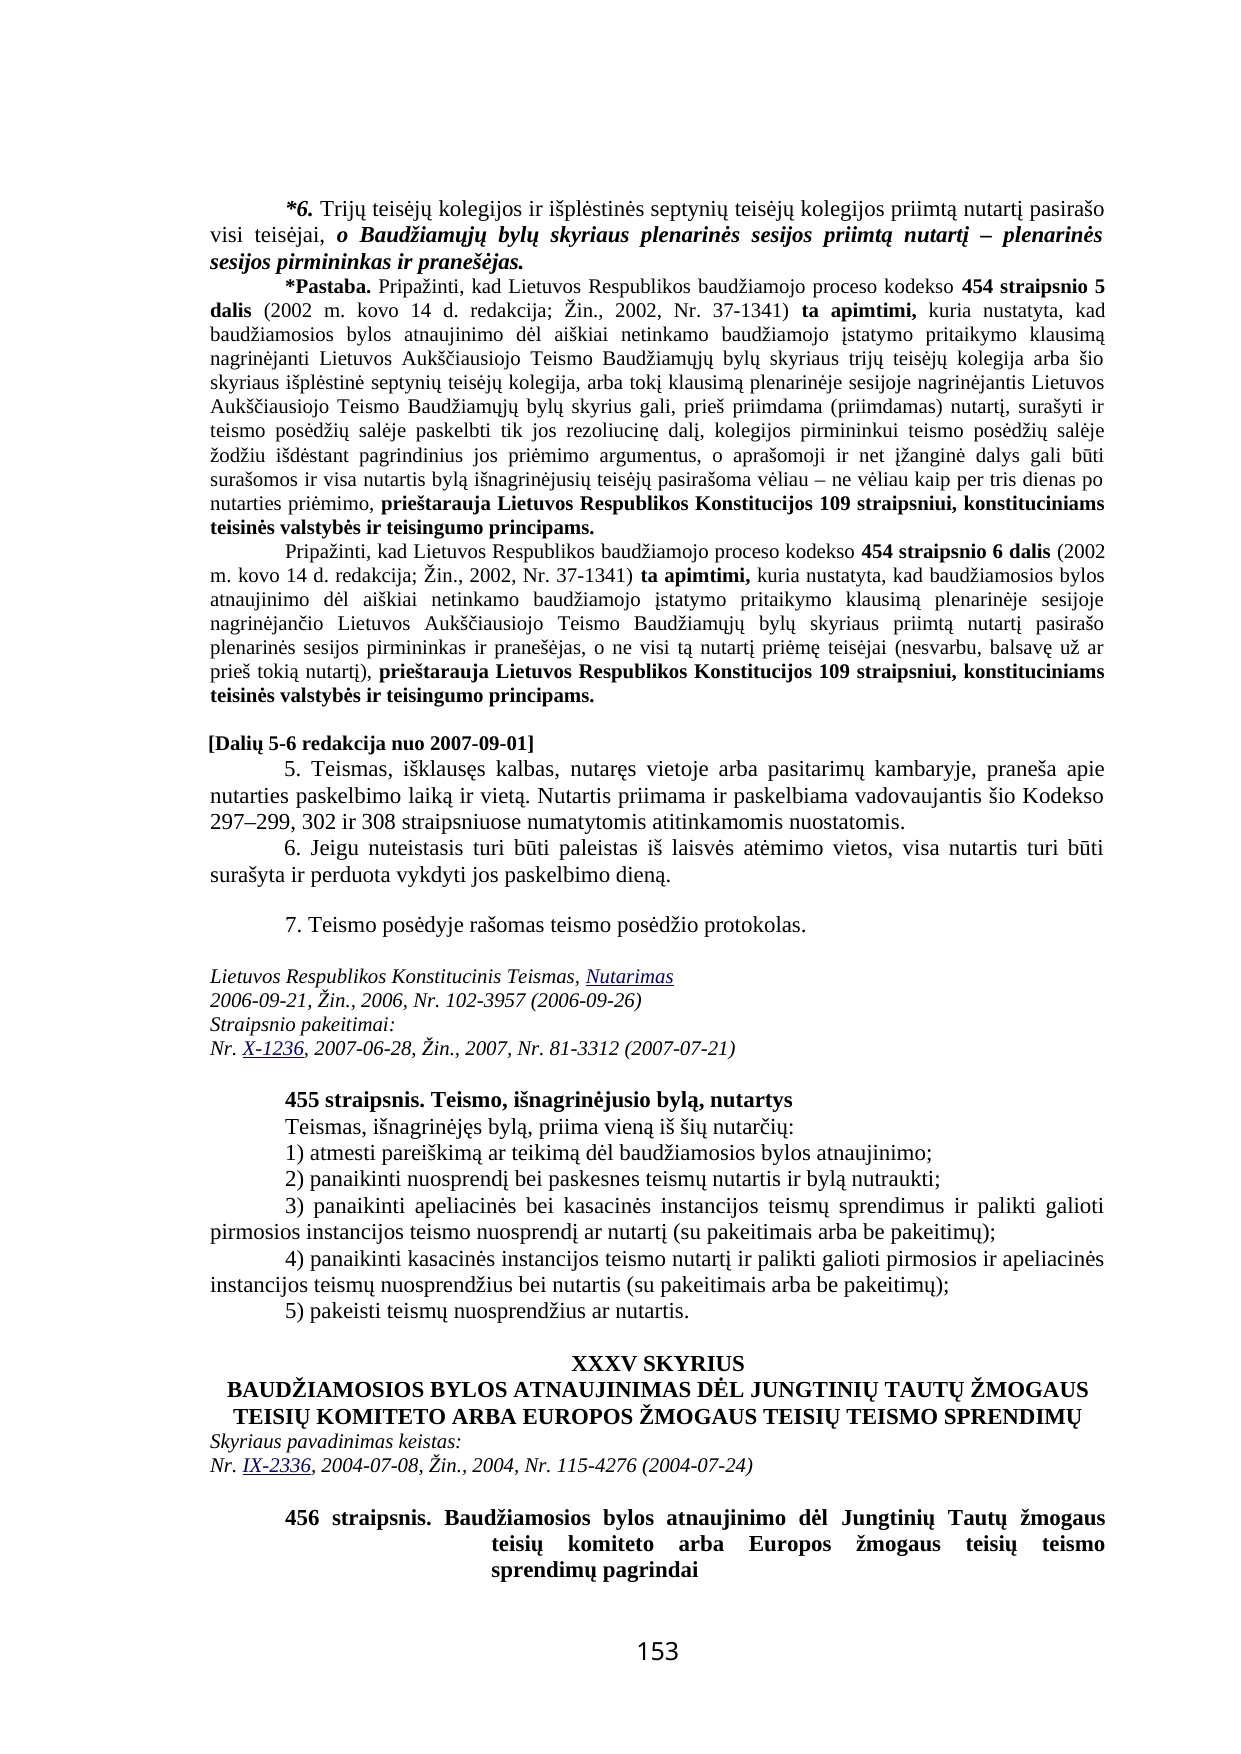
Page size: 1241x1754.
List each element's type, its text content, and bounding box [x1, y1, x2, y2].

text Teismas, išnagrinėjęs bylą, priima vieną iš šių nutarčių: [210, 1113, 1106, 1139]
text 5) pakeisti teismų nuosprendžius ar nutartis. [210, 1297, 1106, 1324]
text Nr. X-1236, 2007-06-28, Žin., 2007, Nr. 81-3312 (2007-07-21) [210, 1036, 1106, 1060]
text *Pastaba. Pripažinti, kad Lietuvos Respublikos baudžiamojo proceso kodekso 454 straipsnio 5 dalis (2002 m. kovo 14 d. redakcija; Žin., 2002, Nr. 37-1341) ta apimtimi, kuria nustatyta, kad baudžiamosios bylos atnaujinimo dėl aiškiai netinkamo baudžiamojo įstatymo pritaikymo klausimą nagrinėjanti Lietuvos Aukščiausiojo Teismo Baudžiamųjų bylų skyriaus trijų teisėjų kolegija arba šio skyriaus išplėstinė septynių teisėjų kolegija, arba tokį klausimą plenarinėje sesijoje nagrinėjantis Lietuvos Aukščiausiojo Teismo Baudžiamųjų bylų skyrius gali, prieš priimdama (priimdamas) nutartį, surašyti ir teismo posėdžių salėje paskelbti tik jos rezoliucinę dalį, kolegijos pirmininkui teismo posėdžių salėje žodžiu išdėstant pagrindinius jos priėmimo argumentus, o aprašomoji ir net įžanginė dalys gali būti surašomos ir visa nutartis bylą išnagrinėjusių teisėjų pasirašoma vėliau – ne vėliau kaip per tris dienas po nutarties priėmimo, prieštarauja Lietuvos Respublikos Konstitucijos 109 straipsniui, konstituciniams teisinės valstybės ir teisingumo principams. [210, 274, 1106, 539]
text 6. Jeigu nuteistasis turi būti paleistas iš laisvės atėmimo vietos, visa nutartis turi būti surašyta ir perduota vykdyti jos paskelbimo dieną. [210, 834, 1106, 887]
text XXXV SKYRIUS [210, 1350, 1106, 1376]
text 1) atmesti pareiškimą ar teikimą dėl baudžiamosios bylos atnaujinimo; [210, 1139, 1106, 1166]
text 455 straipsnis. Teismo, išnagrinėjusio bylą, nutartys [210, 1086, 1106, 1113]
text 7. Teismo posėdyje rašomas teismo posėdžio protokolas. [210, 911, 1106, 937]
text 4) panaikinti kasacinės instancijos teismo nutartį ir palikti galioti pirmosios ir apeliacinės instancijos teismų nuosprendžius bei nutartis (su pakeitimais arba be pakeitimų); [210, 1244, 1106, 1297]
text *6. Trijų teisėjų kolegijos ir išplėstinės septynių teisėjų kolegijos priimtą nutartį pasirašo visi teisėjai, o Baudžiamųjų bylų skyriaus plenarinės sesijos priimtą nutartį – plenarinės sesijos pirmininkas ir pranešėjas. [210, 195, 1106, 274]
text 2006-09-21, Žin., 2006, Nr. 102-3957 (2006-09-26) [210, 988, 1106, 1012]
text 3) panaikinti apeliacinės bei kasacinės instancijos teismų sprendimus ir palikti galioti pirmosios instancijos teismo nuosprendį ar nutartį (su pakeitimais arba be pakeitimų); [210, 1192, 1106, 1244]
text Pripažinti, kad Lietuvos Respublikos baudžiamojo proceso kodekso 454 straipsnio 6 dalis (2002 m. kovo 14 d. redakcija; Žin., 2002, Nr. 37-1341) ta apimtimi, kuria nustatyta, kad baudžiamosios bylos atnaujinimo dėl aiškiai netinkamo baudžiamojo įstatymo pritaikymo klausimą plenarinėje sesijoje nagrinėjančio Lietuvos Aukščiausiojo Teismo Baudžiamųjų bylų skyriaus priimtą nutartį pasirašo plenarinės sesijos pirmininkas ir pranešėjas, o ne visi tą nutartį priėmę teisėjai (nesvarbu, balsavę už ar prieš tokią nutartį), prieštarauja Lietuvos Respublikos Konstitucijos 109 straipsniui, konstituciniams teisinės valstybės ir teisingumo principams. [210, 539, 1106, 707]
text BAUDŽIAMOSIOS BYLOS ATNAUJINIMAS DĖL JUNGTINIŲ TAUTŲ ŽMOGAUS TEISIŲ KOMITETO ARBA EUROPOS ŽMOGAUS TEISIŲ TEISMO SPRENDIMŲ [210, 1376, 1106, 1429]
text [Dalių 5-6 redakcija nuo 2007-09-01] [208, 731, 1106, 755]
text Straipsnio pakeitimai: [210, 1012, 1106, 1036]
text Nr. IX-2336, 2004-07-08, Žin., 2004, Nr. 115-4276 (2004-07-24) [210, 1453, 1106, 1477]
text 5. Teismas, išklausęs kalbas, nutaręs vietoje arba pasitarimų kambaryje, praneša apie nutarties paskelbimo laiką ir vietą. Nutartis priimama ir paskelbiama vadovaujantis šio Kodekso 297–299, 302 ir 308 straipsniuose numatytomis atitinkamomis nuostatomis. [210, 755, 1106, 834]
text 456 straipsnis. Baudžiamosios bylos atnaujinimo dėl Jungtinių Tautų žmogaus teisių komiteto arba Europos žmogaus teisių teismo sprendimų pagrindai [285, 1503, 1106, 1583]
text 2) panaikinti nuosprendį bei paskesnes teismų nutartis ir bylą nutraukti; [210, 1166, 1106, 1192]
text Skyriaus pavadinimas keistas: [210, 1429, 1106, 1453]
text Lietuvos Respublikos Konstitucinis Teismas, Nutarimas [210, 964, 1106, 988]
